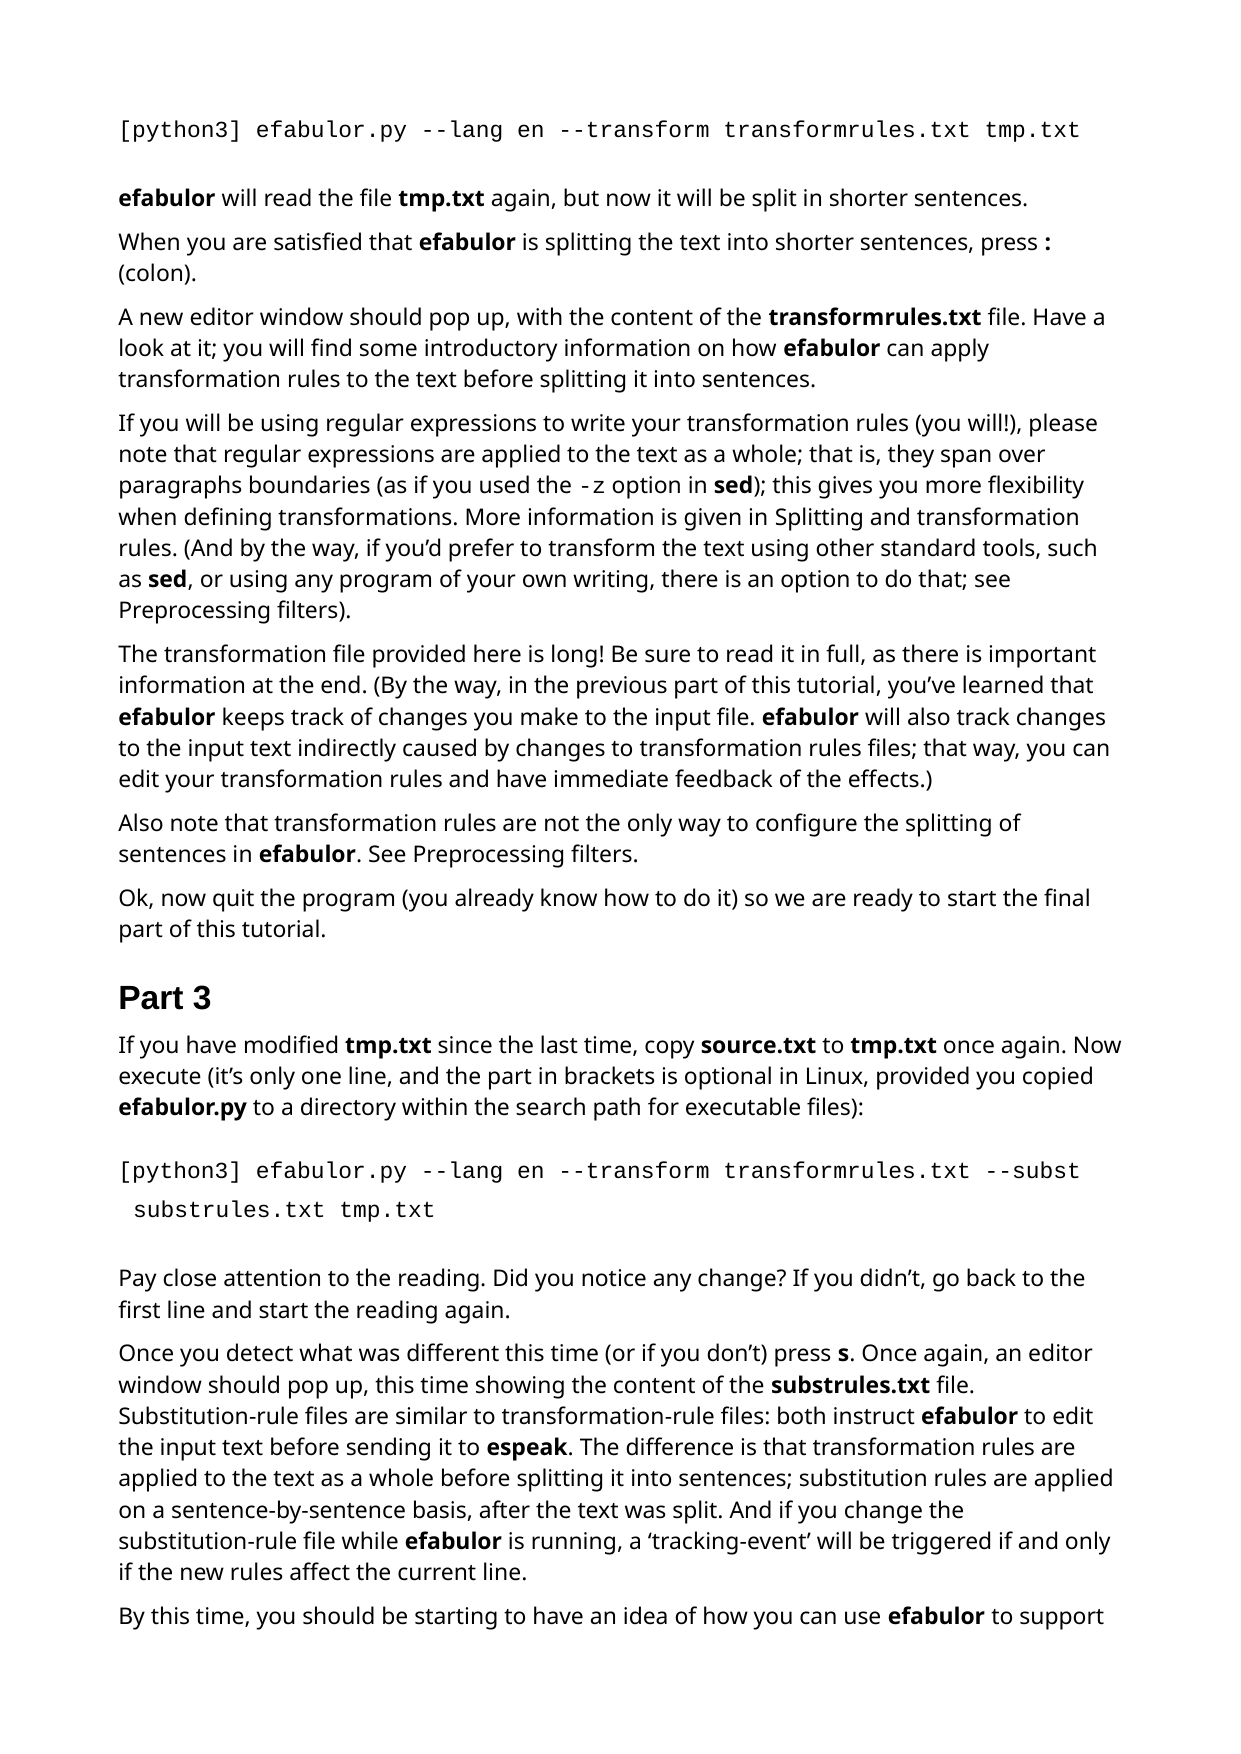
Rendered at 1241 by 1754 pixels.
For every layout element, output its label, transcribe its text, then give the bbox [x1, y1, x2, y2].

text [python3] efabulor.py ‑‑lang en ‑‑transform transformrules.txt tmp.txt [118, 118, 1122, 144]
text efabulor will read the file tmp.txt again, but now it will be split in shorter sentences. [118, 182, 1122, 213]
text Once you detect what was different this time (or if you don’t) press s. Once again, an editor window should pop up, this time showing the content of the substrules.txt file. Substitution‑rule files are similar to transformation‑rule files: both instruct efabulor to edit the input text before sending it to espeak. The difference is that transformation rules are applied to the text as a whole before splitting it into sentences; substitution rules are applied on a sentence‑by‑sentence basis, after the text was split. And if you change the substitution‑rule file while efabulor is running, a ‘tracking‑event’ will be triggered if and only if the new rules affect the current line. [118, 1337, 1122, 1587]
text If you have modified tmp.txt since the last time, copy source.txt to tmp.txt once again. Now execute (it’s only one line, and the part in brackets is optional in Linux, provided you copied efabulor.py to a directory within the search path for executable files): [118, 1029, 1122, 1123]
text If you will be using regular expressions to write your transformation rules (you will!), please note that regular expressions are applied to the text as a whole; that is, they span over paragraphs boundaries (as if you used the ‑z option in sed); this gives you more flexibility when defining transformations. More information is given in Splitting and transformation rules. (And by the way, if you’d prefer to transform the text using other standard tools, such as sed, or using any program of your own writing, there is an option to do that; see Preprocessing filters). [118, 407, 1122, 626]
text Ok, now quit the program (you already know how to do it) so we are ready to start the final part of this tutorial. [118, 882, 1122, 944]
text [python3] efabulor.py ‑‑lang en ‑‑transform transformrules.txt ‑‑subst substrules.txt tmp.txt [118, 1160, 1122, 1225]
text The transformation file provided here is long! Be sure to read it in full, as there is important information at the end. (By the way, in the previous part of this tutorial, you’ve learned that efabulor keeps track of changes you make to the input file. efabulor will also track changes to the input text indirectly caused by changes to transformation rules files; that way, you can edit your transformation rules and have immediate feedback of the effects.) [118, 638, 1122, 794]
subtitle Part 3 [118, 978, 1122, 1016]
text When you are satisfied that efabulor is splitting the text into shorter sentences, press : (colon). [118, 226, 1122, 288]
text Also note that transformation rules are not the only way to configure the splitting of sentences in efabulor. See Preprocessing filters. [118, 807, 1122, 869]
text A new editor window should pop up, with the content of the transformrules.txt file. Have a look at it; you will find some introductory information on how efabulor can apply transformation rules to the text before splitting it into sentences. [118, 301, 1122, 394]
text Pay close attention to the reading. Did you notice any change? If you didn’t, go back to the first line and start the reading again. [118, 1262, 1122, 1325]
text By this time, you should be starting to have an idea of how you can use efabulor to support [118, 1600, 1122, 1631]
